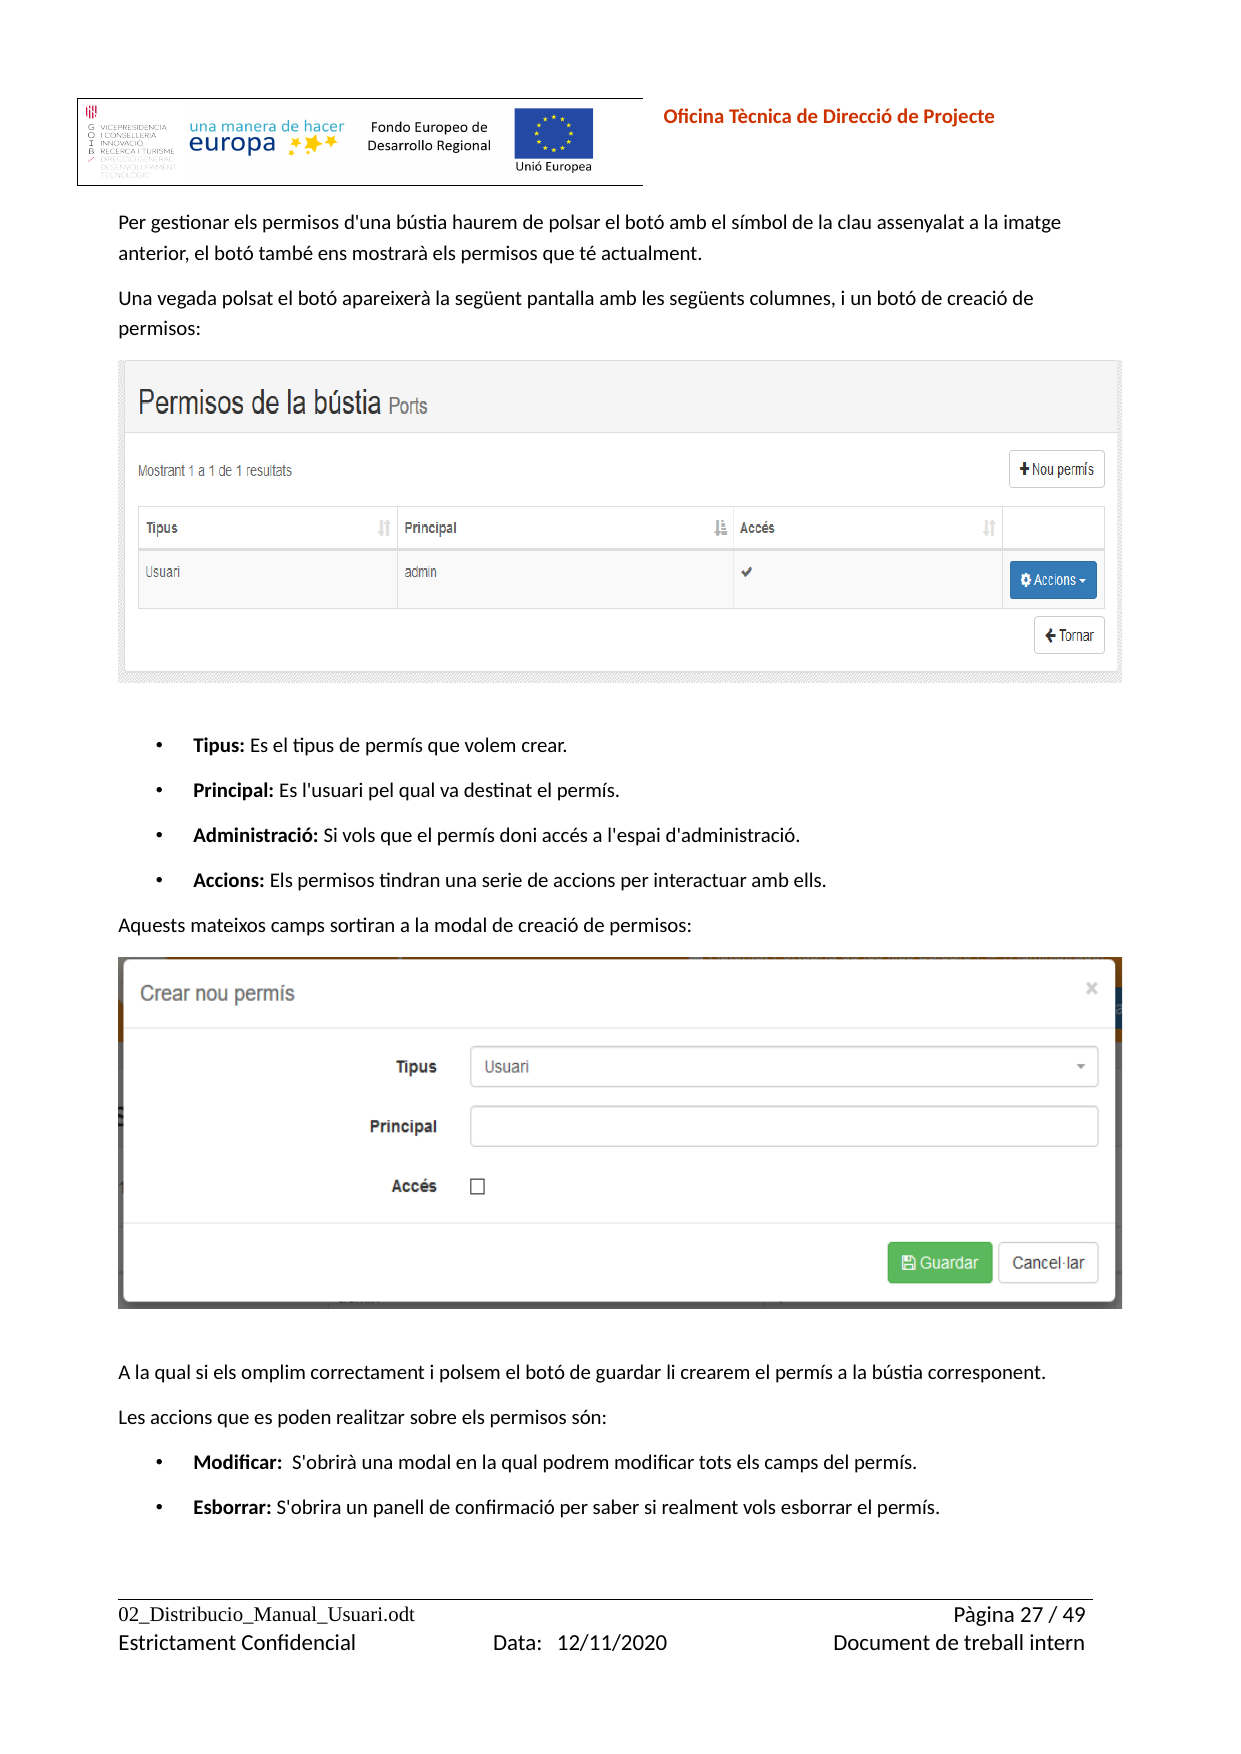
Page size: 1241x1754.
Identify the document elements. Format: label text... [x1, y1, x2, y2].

text Les accions que es poden realitzar sobre els permisos són: [118, 1404, 1122, 1429]
picture [118, 957, 1123, 1309]
picture [118, 360, 1123, 683]
text Aquests mateixos camps sortiran a la modal de creació de permisos: [118, 913, 1122, 938]
text Per gestionar els permisos d'una bústia haurem de polsar el botó amb el símbol de la clau assenyalat a la imatge anterior, el botó també ens mostrarà els permisos que té actualment. [118, 209, 1122, 265]
picture [187, 103, 599, 180]
text Una vegada polsat el botó apareixerà la següent pantalla amb les següents columnes, i un botó de creació de permisos: [118, 285, 1122, 341]
list Administració: Si vols que el permís doni accés a l'espai d'administració. [156, 823, 1122, 848]
list Principal: Es l'usuari pel qual va destinat el permís. [156, 778, 1122, 803]
list Accions: Els permisos tindran una serie de accions per interactuar amb ells. [156, 868, 1122, 893]
text A la qual si els omplim correctament i polsem el botó de guardar li crearem el permís a la bústia corresponent. [118, 1359, 1122, 1384]
list Esborrar: S'obrira un panell de confirmació per saber si realment vols esborrar el permís. [156, 1494, 1122, 1519]
list Tipus: Es el tipus de permís que volem crear. [156, 733, 1122, 758]
list Modificar: S'obrirà una modal en la qual podrem modificar tots els camps del permís. [156, 1449, 1122, 1474]
picture [82, 103, 181, 180]
